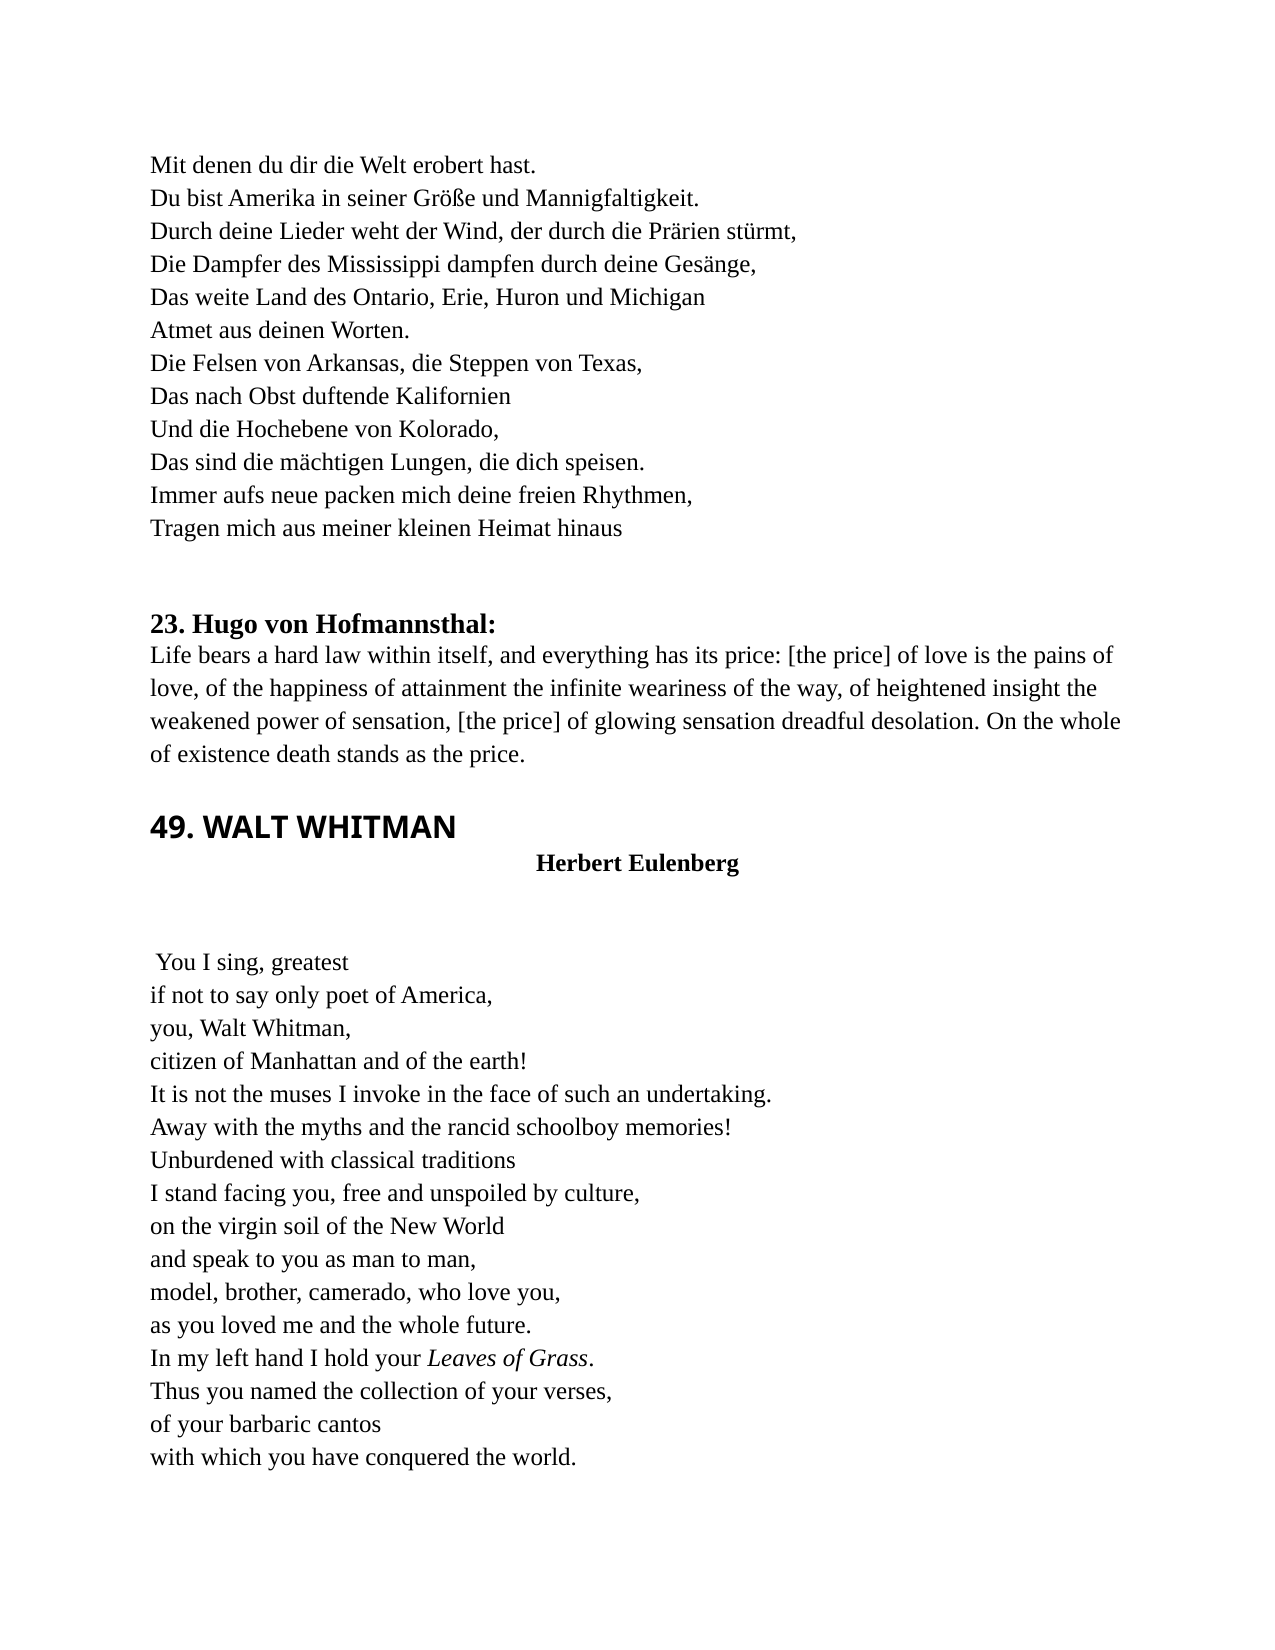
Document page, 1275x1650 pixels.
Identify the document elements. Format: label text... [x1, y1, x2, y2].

text Life bears a hard law within itself, and everything has its price: [the price] of love is the pains of love, of the happiness of attainment the infinite weariness of the way, of heightened insight the weakened power of sensation, [the price] of glowing sensation dreadful desolation. On the whole of existence death stands as the price. [150, 640, 1125, 768]
subtitle 23. Hugo von Hofmannsthal: [150, 606, 1125, 640]
text Herbert Eulenberg [150, 848, 1125, 876]
text 49. WALT WHITMAN [150, 797, 1125, 848]
text You I sing, greatest if not to say only poet of America, you, Walt Whitman, citizen of Manhattan and of the earth! It is not the muses I invoke in the face of such an undertaking. Away with the myths and the rancid schoolboy memories! Unburdened with classical traditions I stand facing you, free and unspoiled by culture, on the virgin soil of the New World and speak to you as man to man, model, brother, camerado, who love you, as you loved me and the whole future. In my left hand I hold your Leaves of Grass. Thus you named the collection of your verses, of your barbaric cantos with which you have conquered the world. [150, 881, 1125, 1471]
text Mit denen du dir die Welt erobert hast. Du bist Amerika in seiner Größe und Mannigfaltigkeit. Durch deine Lieder weht der Wind, der durch die Prärien stürmt, Die Dampfer des Mississippi dampfen durch deine Gesänge, Das weite Land des Ontario, Erie, Huron und Michigan Atmet aus deinen Worten. Die Felsen von Arkansas, die Steppen von Texas, Das nach Obst duftende Kalifornien Und die Hochebene von Kolorado, Das sind die mächtigen Lungen, die dich speisen. Immer aufs neue packen mich deine freien Rhythmen, Tragen mich aus meiner kleinen Heimat hinaus [150, 150, 1125, 542]
